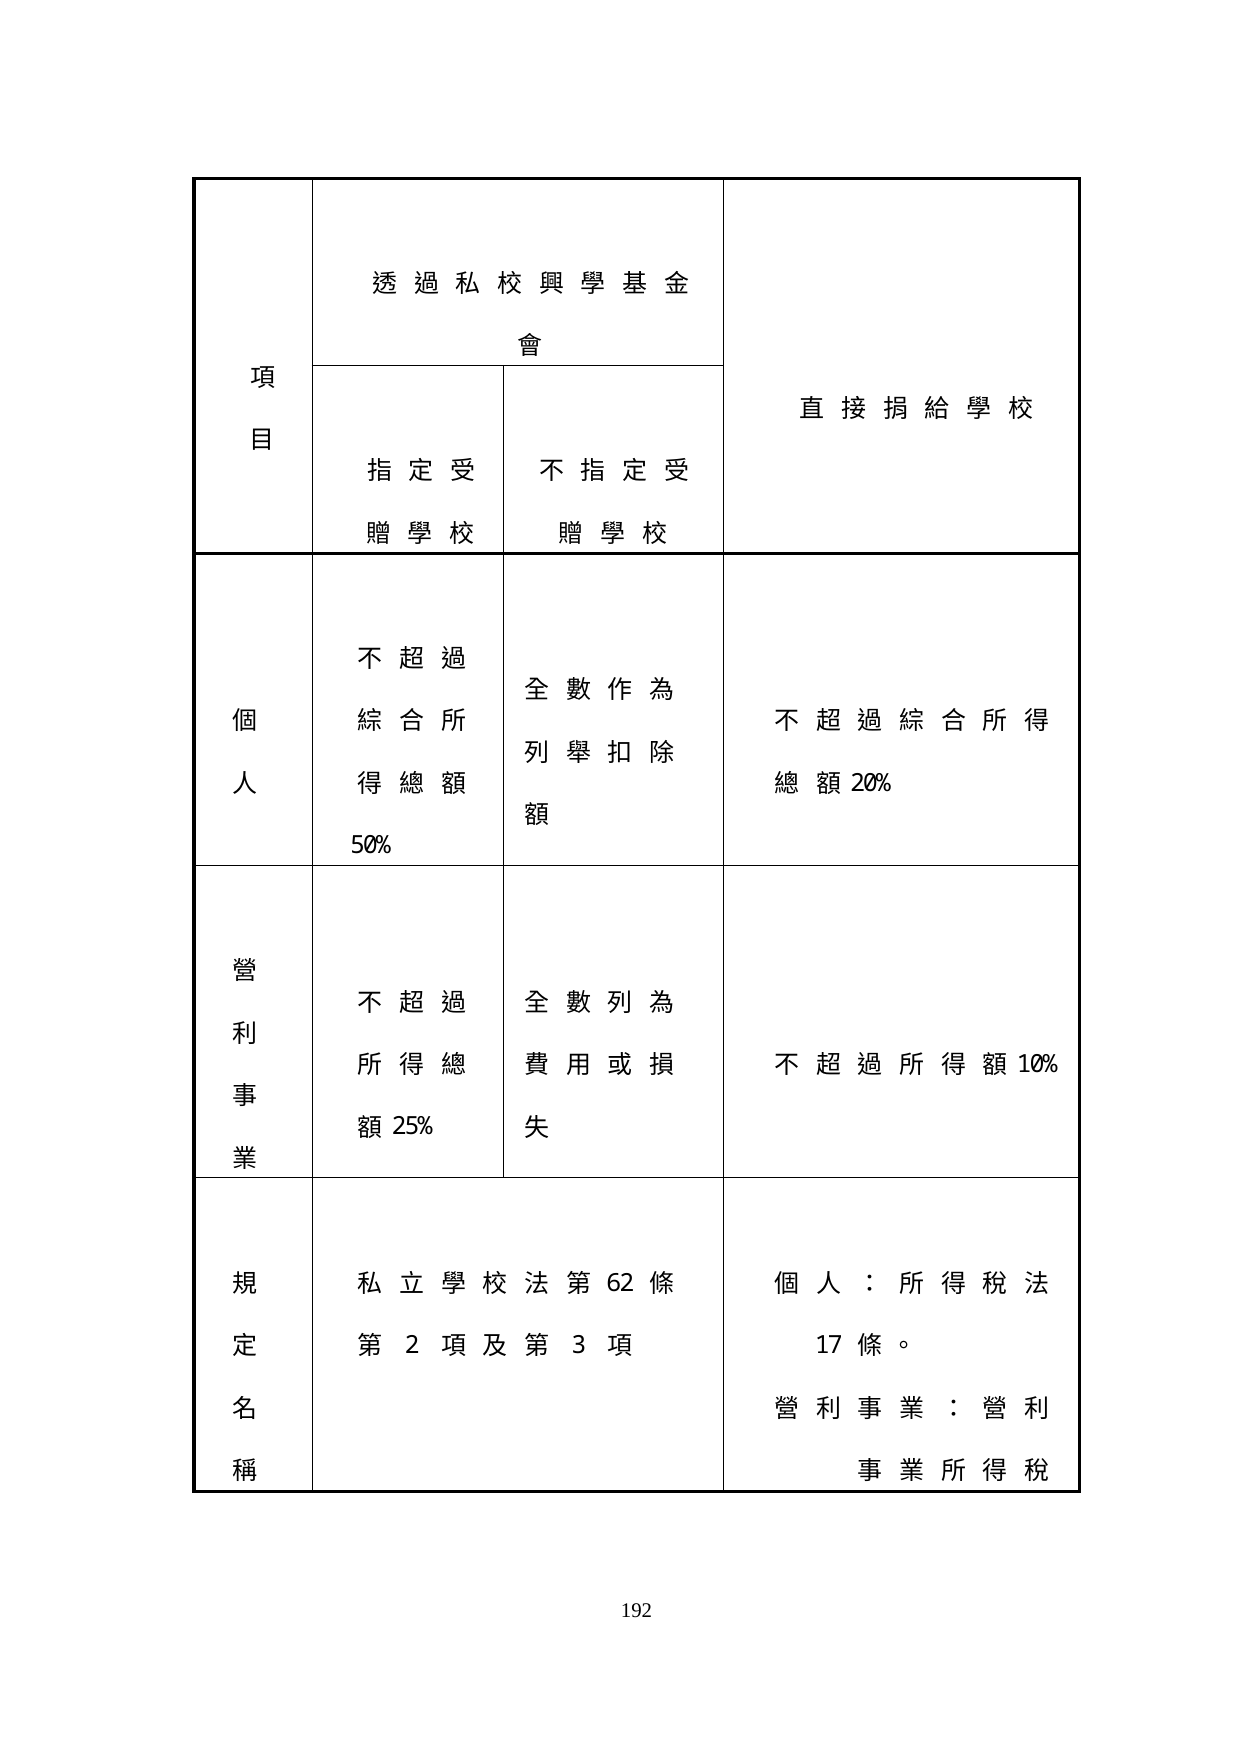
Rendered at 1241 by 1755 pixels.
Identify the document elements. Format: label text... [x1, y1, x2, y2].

table_cell 私立學校法第62條第2項及第3項 [313, 1178, 723, 1490]
table_cell 不超過綜合所得總額20% [724, 555, 1078, 865]
table_cell 規定名稱 [196, 1178, 312, 1490]
table_cell 個人：所得稅法17條。 營利事業：營利事業所得稅 [724, 1178, 1078, 1490]
table_cell 不超過所得額10% [724, 866, 1078, 1177]
table_header 項目 [196, 180, 312, 552]
table_cell 指定受贈學校 [313, 366, 503, 552]
table_cell 不指定受贈學校 [504, 366, 723, 552]
table_header 直接捐給學校 [724, 180, 1078, 552]
table_cell 營利事業 [196, 866, 312, 1177]
table_cell 不超過綜合所得總額50% [313, 555, 503, 865]
table_cell 全數作為列舉扣除額 [504, 555, 723, 865]
table_cell 個人 [196, 555, 312, 865]
table_cell 不超過所得總額25% [313, 866, 503, 1177]
table_header 透過私校興學基金會 [313, 180, 723, 365]
table_cell 全數列為費用或損失 [504, 866, 723, 1177]
